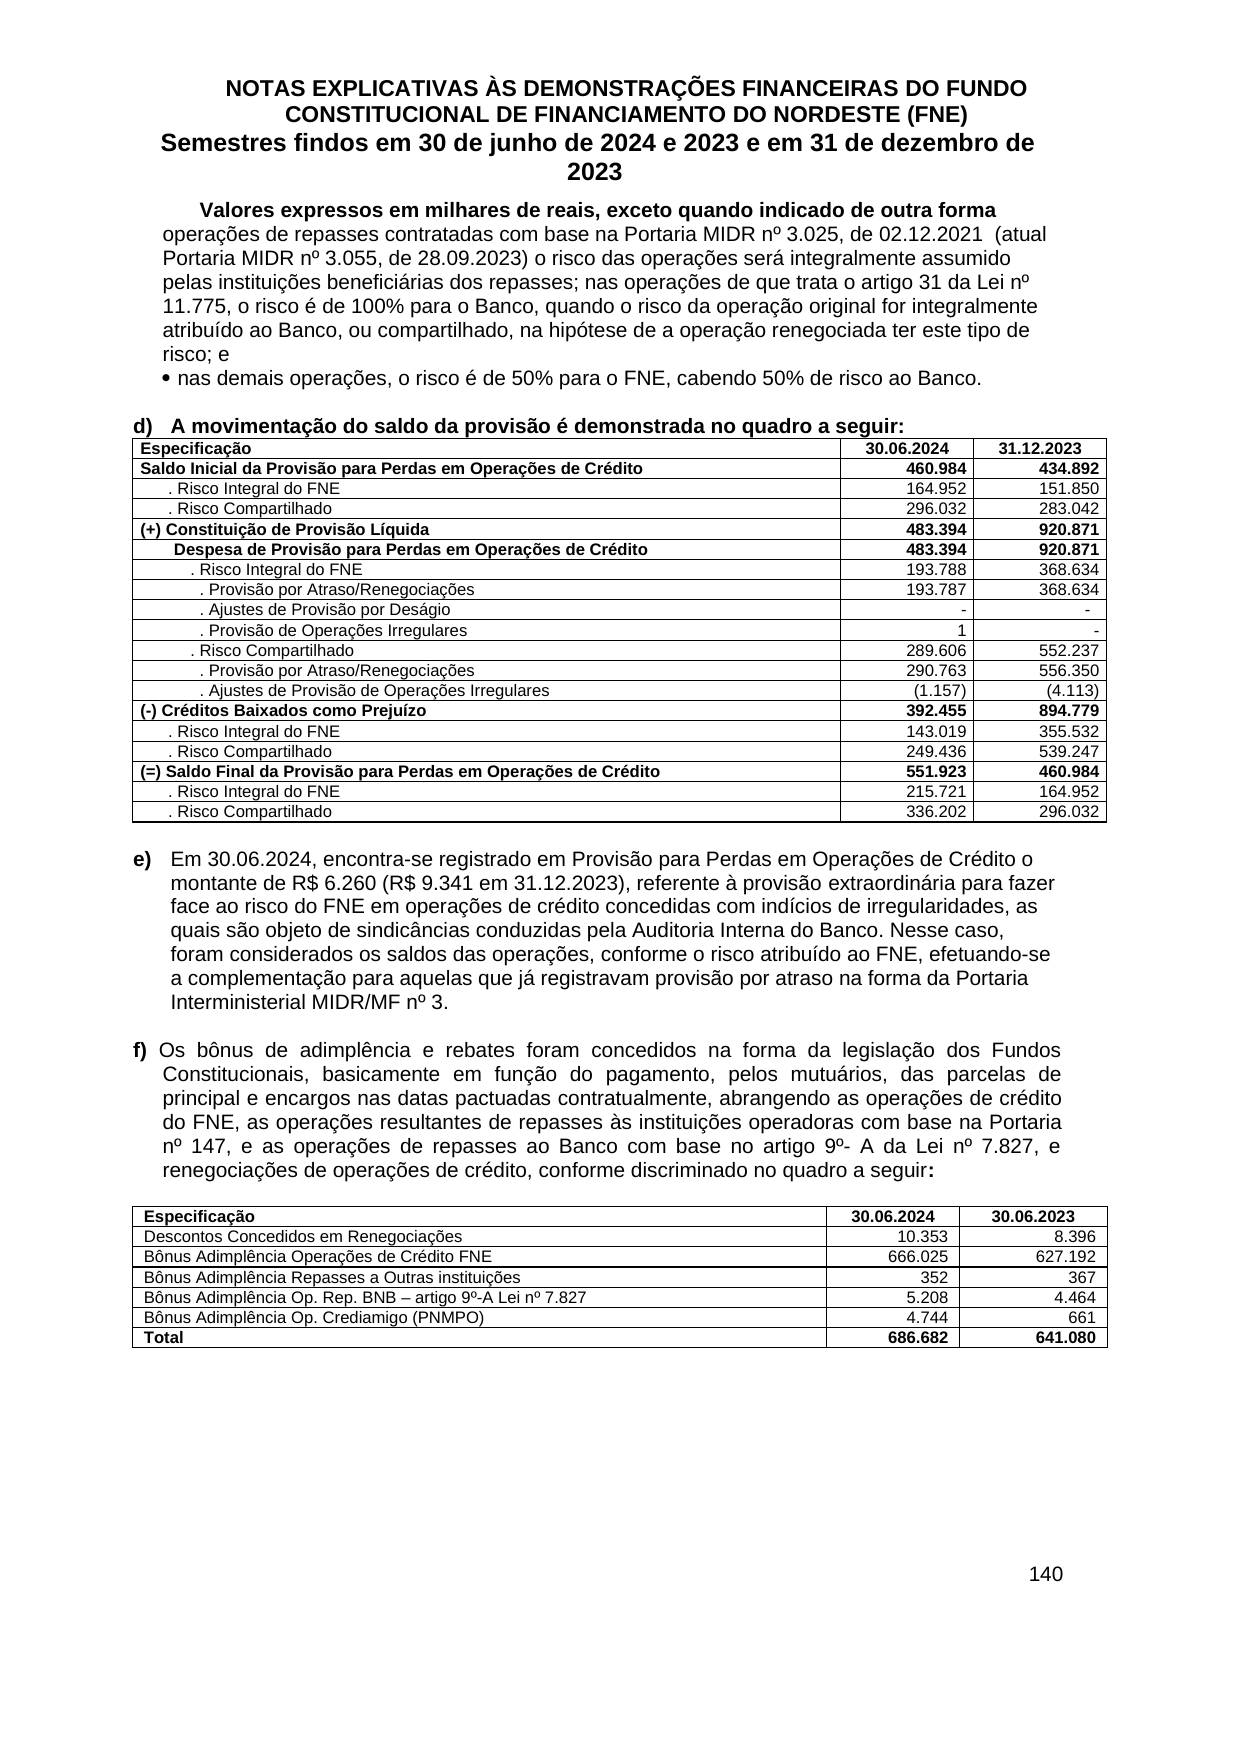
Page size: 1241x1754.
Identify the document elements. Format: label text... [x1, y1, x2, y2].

table_cell (1.157) [841, 681, 973, 700]
table_cell Saldo Inicial da Provisão para Perdas em Operações de Crédito [133, 459, 840, 478]
table_cell . Risco Integral do FNE [133, 560, 840, 579]
table_cell 920.871 [974, 540, 1106, 559]
table_cell 4.464 [960, 1288, 1107, 1307]
table_cell 552.237 [974, 641, 1106, 660]
list nas demais operações, o risco é de 50% para o FNE, cabendo 50% de risco ao Banco. [162, 365, 1063, 389]
table_cell 666.025 [827, 1247, 959, 1266]
table_cell 283.042 [974, 499, 1106, 518]
table_cell 539.247 [974, 742, 1106, 761]
table_cell 920.871 [974, 519, 1106, 538]
table_header 30.06.2024 [827, 1207, 959, 1226]
table_cell 556.350 [974, 661, 1106, 680]
table_cell 368.634 [974, 560, 1106, 579]
table_cell - [841, 600, 973, 619]
table_cell (+) Constituição de Provisão Líquida [133, 519, 840, 538]
table_header 30.06.2023 [960, 1207, 1107, 1226]
table_cell 4.744 [827, 1308, 959, 1327]
table_header 30.06.2024 [841, 439, 973, 458]
table_cell 661 [960, 1308, 1107, 1327]
table_cell 296.032 [974, 802, 1106, 821]
table_cell 193.787 [841, 580, 973, 599]
table_cell 460.984 [974, 762, 1106, 781]
table_cell 10.353 [827, 1227, 959, 1246]
table_cell 627.192 [960, 1247, 1107, 1266]
table_cell 289.606 [841, 641, 973, 660]
table_header Especificação [133, 1207, 826, 1226]
table_cell 164.952 [841, 479, 973, 498]
table_cell 894.779 [974, 701, 1106, 720]
table_cell (=) Saldo Final da Provisão para Perdas em Operações de Crédito [133, 762, 840, 781]
table_cell 551.923 [841, 762, 973, 781]
table_cell 336.202 [841, 802, 973, 821]
table_cell 483.394 [841, 540, 973, 559]
table_cell . Risco Compartilhado [133, 499, 840, 518]
table_cell 355.532 [974, 721, 1106, 741]
list A movimentação do saldo da provisão é demonstrada no quadro a seguir: [133, 413, 1063, 437]
table_cell Despesa de Provisão para Perdas em Operações de Crédito [133, 540, 840, 559]
table_cell - [974, 620, 1106, 639]
table_cell 215.721 [841, 782, 973, 801]
table_cell 143.019 [841, 721, 973, 741]
text f) Os bônus de adimplência e rebates foram concedidos na forma da legislação dos Fundos Constitucionais, basicamente em função do pagamento, pelos mutuários, das parcelas de principal e encargos nas datas pactuadas contratualmente, abrangendo as operações de crédito do FNE, as operações resultantes de repasses às instituições operadoras com base na Portaria nº 147, e as operações de repasses ao Banco com base no artigo 9º- A da Lei nº 7.827, e renegociações de operações de crédito, conforme discriminado no quadro a seguir: [133, 1038, 1063, 1182]
table_cell 367 [960, 1268, 1107, 1287]
table_cell Bônus Adimplência Operações de Crédito FNE [133, 1247, 826, 1266]
table_cell . Provisão de Operações Irregulares [133, 620, 840, 639]
table_cell 5.208 [827, 1288, 959, 1307]
table_cell . Provisão por Atraso/Renegociações [133, 661, 840, 680]
table_cell (-) Créditos Baixados como Prejuízo [133, 701, 840, 720]
table_cell . Risco Integral do FNE [133, 721, 840, 741]
table_cell 1 [841, 620, 973, 639]
table_cell 368.634 [974, 580, 1106, 599]
table_cell 151.850 [974, 479, 1106, 498]
table_cell Bônus Adimplência Repasses a Outras instituições [133, 1268, 826, 1287]
table_cell 296.032 [841, 499, 973, 518]
table_cell Total [133, 1328, 826, 1347]
table_cell . Risco Integral do FNE [133, 479, 840, 498]
table_cell 460.984 [841, 459, 973, 478]
table_cell 483.394 [841, 519, 973, 538]
table_cell 8.396 [960, 1227, 1107, 1246]
table_cell Descontos Concedidos em Renegociações [133, 1227, 826, 1246]
table_cell 352 [827, 1268, 959, 1287]
list Em 30.06.2024, encontra-se registrado em Provisão para Perdas em Operações de Crédito o montante de R$ 6.260 (R$ 9.341 em 31.12.2023), referente à provisão extraordinária para fazer face ao risco do FNE em operações de crédito concedidas com indícios de irregularidades, as quais são objeto de sindicâncias conduzidas pela Auditoria Interna do Banco. Nesse caso, foram considerados os saldos das operações, conforme o risco atribuído ao FNE, efetuando-se a complementação para aquelas que já registravam provisão por atraso na forma da Portaria Interministerial MIDR/MF nº 3. [133, 846, 1063, 1014]
table_cell Bônus Adimplência Op. Rep. BNB – artigo 9º-A Lei nº 7.827 [133, 1288, 826, 1307]
table_cell 193.788 [841, 560, 973, 579]
table_cell 434.892 [974, 459, 1106, 478]
table_cell 392.455 [841, 701, 973, 720]
table_cell 290.763 [841, 661, 973, 680]
table_cell . Risco Compartilhado [133, 802, 840, 821]
table_cell 249.436 [841, 742, 973, 761]
table_cell . Ajustes de Provisão de Operações Irregulares [133, 681, 840, 700]
table_cell 686.682 [827, 1328, 959, 1347]
table_header Especificação [133, 439, 840, 458]
table_cell 641.080 [960, 1328, 1107, 1347]
table_cell . Risco Compartilhado [133, 742, 840, 761]
table_cell 164.952 [974, 782, 1106, 801]
table_cell Bônus Adimplência Op. Crediamigo (PNMPO) [133, 1308, 826, 1327]
table_cell . Risco Compartilhado [133, 641, 840, 660]
table_cell (4.113) [974, 681, 1106, 700]
list operações de repasses contratadas com base na Portaria MIDR nº 3.025, de 02.12.2021 (atual Portaria MIDR nº 3.055, de 28.09.2023) o risco das operações será integralmente assumido pelas instituições beneficiárias dos repasses; nas operações de que trata o artigo 31 da Lei nº 11.775, o risco é de 100% para o Banco, quando o risco da operação original for integralmente atribuído ao Banco, ou compartilhado, na hipótese de a operação renegociada ter este tipo de risco; e [162, 222, 1063, 365]
table_header 31.12.2023 [974, 439, 1106, 458]
table_cell . Provisão por Atraso/Renegociações [133, 580, 840, 599]
table_cell - [974, 600, 1106, 619]
table_cell . Ajustes de Provisão por Deságio [133, 600, 840, 619]
table_cell . Risco Integral do FNE [133, 782, 840, 801]
